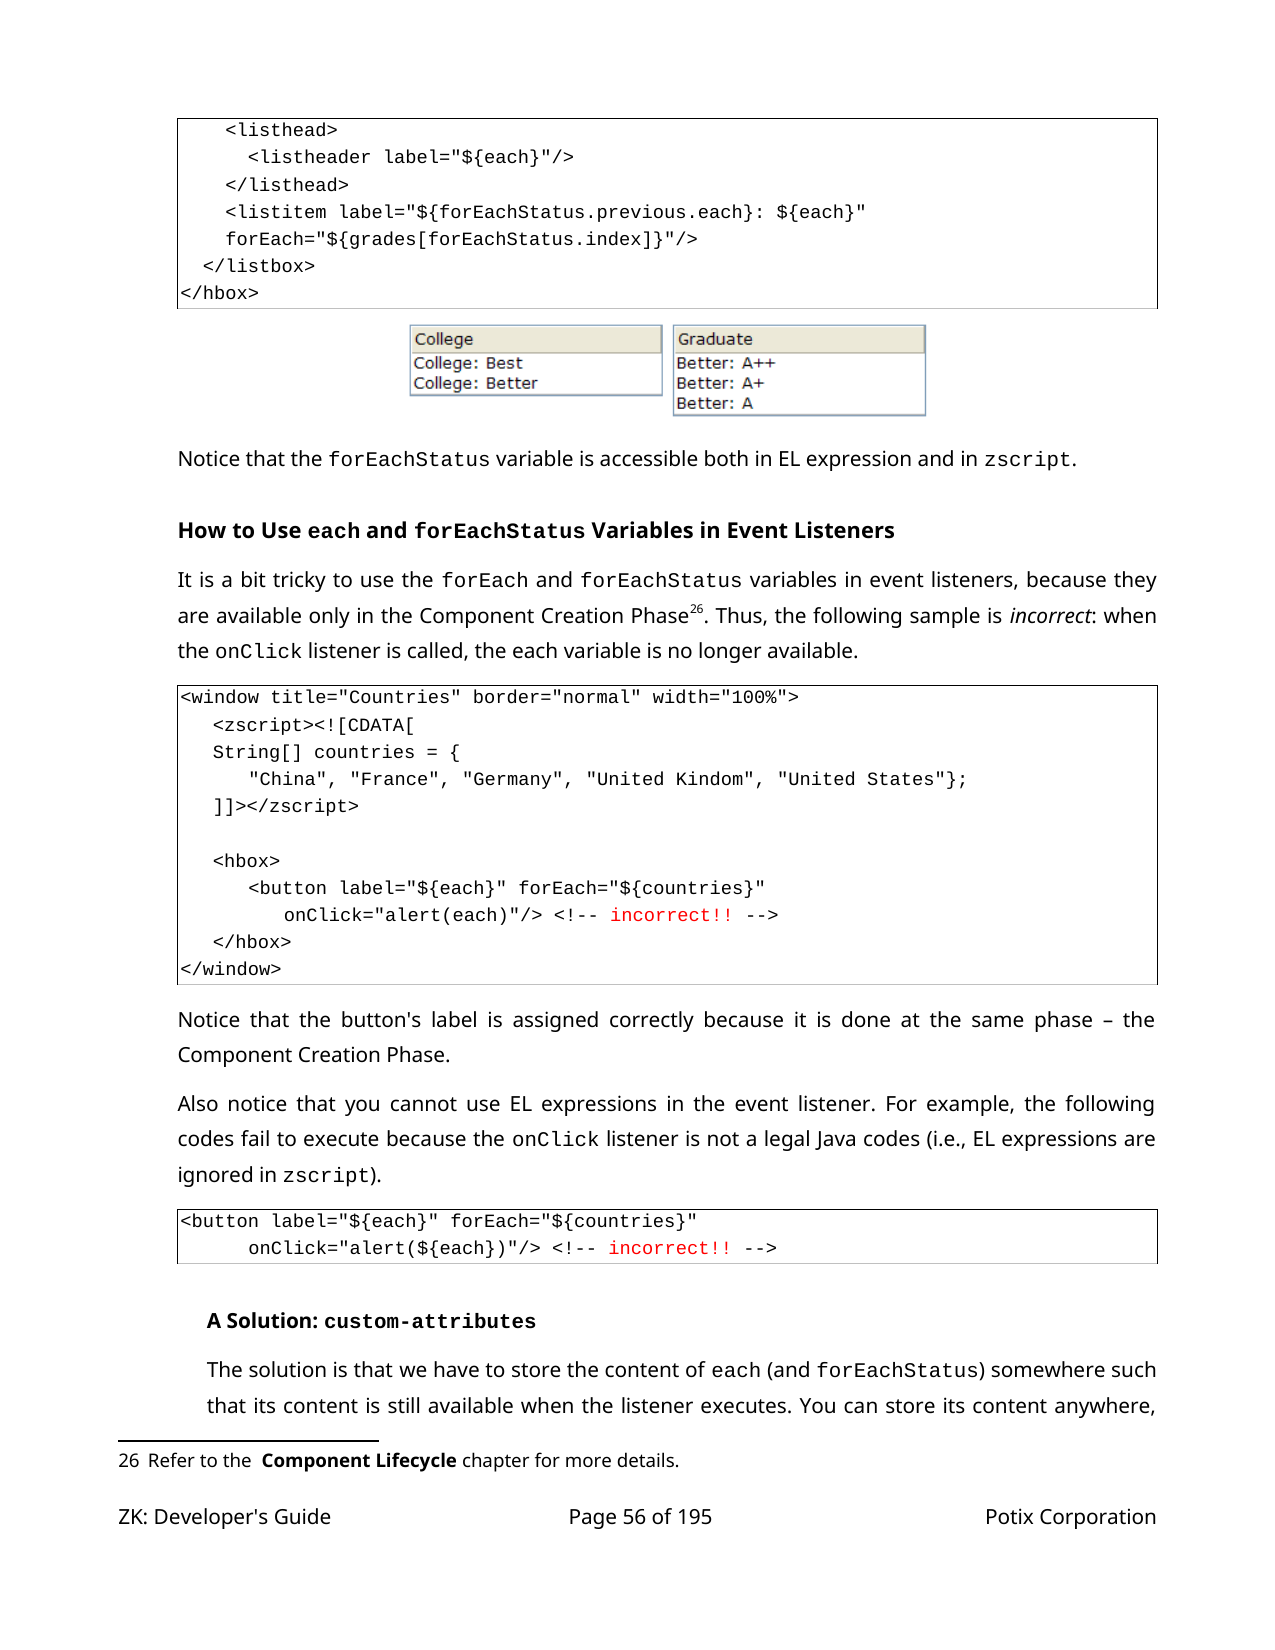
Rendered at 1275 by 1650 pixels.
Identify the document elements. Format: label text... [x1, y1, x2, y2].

text </hbox> [178, 281, 1157, 308]
text </window> [178, 957, 1157, 984]
text onClick="alert(each)"/> <!-- incorrect!! --> [178, 903, 1157, 927]
subtitle How to Use each and forEachStatus Variables in Event Listeners [177, 515, 1157, 545]
text It is a bit tricky to use the forEach and forEachStatus variables in event listeners, because they are available only in the Component Creation Phase. Thus, the following sample is incorrect: when the onClick listener is called, the each variable is no longer available. [177, 565, 1157, 665]
text </hbox> [178, 930, 1157, 954]
text </listbox> [178, 254, 1157, 278]
text The solution is that we have to store the content of each (and forEachStatus) somewhere such that its content is still available when the listener executes. You can store its content anywhere, [207, 1355, 1157, 1419]
text Notice that the forEachStatus variable is accessible both in EL expression and in zscript. [177, 419, 1157, 472]
text <listhead> [178, 119, 1157, 142]
text <listitem label="${forEachStatus.previous.each}: ${each}" [178, 200, 1157, 224]
text ]]></zscript> [178, 794, 1157, 818]
text Notice that the button's label is assigned correctly because it is done at the same phase – the Component Creation Phase. [177, 1005, 1157, 1068]
text Refer to the Component Lifecycle chapter for more details. [118, 1447, 1157, 1473]
text <button label="${each}" forEach="${countries}" [178, 876, 1157, 900]
text </listhead> [178, 172, 1157, 197]
subtitle A Solution: custom-attributes [207, 1306, 1157, 1334]
text String[] countries = { [178, 740, 1157, 764]
text <window title="Countries" border="normal" width="100%"> [178, 686, 1157, 709]
text forEach="${grades[forEachStatus.index]}"/> [178, 227, 1157, 251]
text <hbox> [178, 848, 1157, 873]
text "China", "France", "Germany", "United Kindom", "United States"}; [178, 767, 1157, 791]
text <zscript><![CDATA[ [178, 712, 1157, 737]
text Also notice that you cannot use EL expressions in the event listener. For example, the following codes fail to execute because the onClick listener is not a legal Java codes (i.e., EL expressions are ignored in zscript). [177, 1089, 1157, 1188]
picture [407, 321, 930, 419]
text <listheader label="${each}"/> [178, 145, 1157, 169]
text <button label="${each}" forEach="${countries}" [178, 1210, 1157, 1233]
text onClick="alert(${each})"/> <!-- incorrect!! --> [178, 1236, 1157, 1263]
